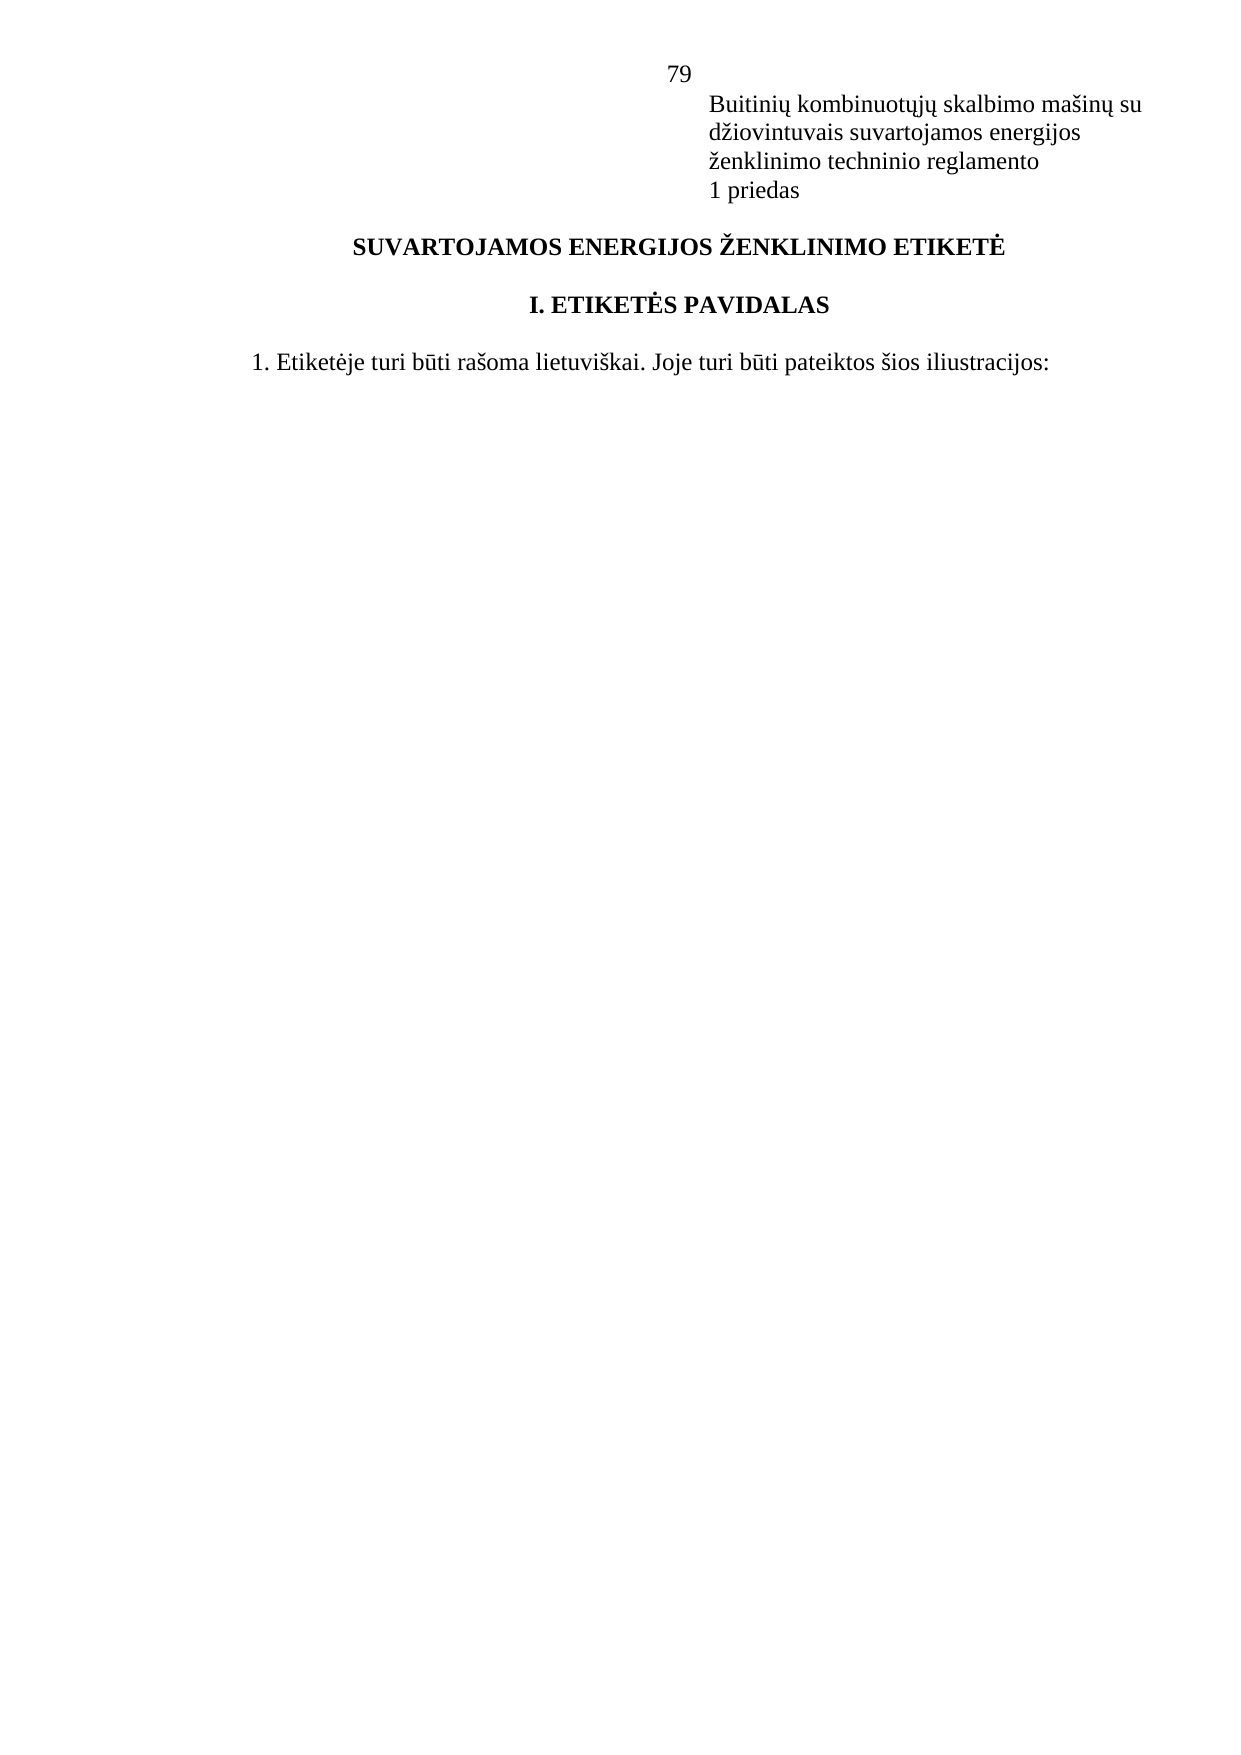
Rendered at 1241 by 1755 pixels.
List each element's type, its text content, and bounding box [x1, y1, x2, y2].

text ženklinimo techninio reglamento [177, 146, 1181, 175]
text 1 priedas [177, 175, 1181, 204]
text SUVARTOJAMOS EnERGIJOS žENKLINIMO ETIKETė [177, 232, 1181, 261]
text Buitinių kombinuotųjų skalbimo mašinų su [709, 89, 1181, 117]
text I. ETIKETĖS PAVIDALAS [177, 290, 1181, 319]
text 1. Etiketėje turi būti rašoma lietuviškai. Joje turi būti pateiktos šios iliustracijos: [177, 347, 1181, 376]
text džiovintuvais suvartojamos energijos [177, 117, 1181, 146]
